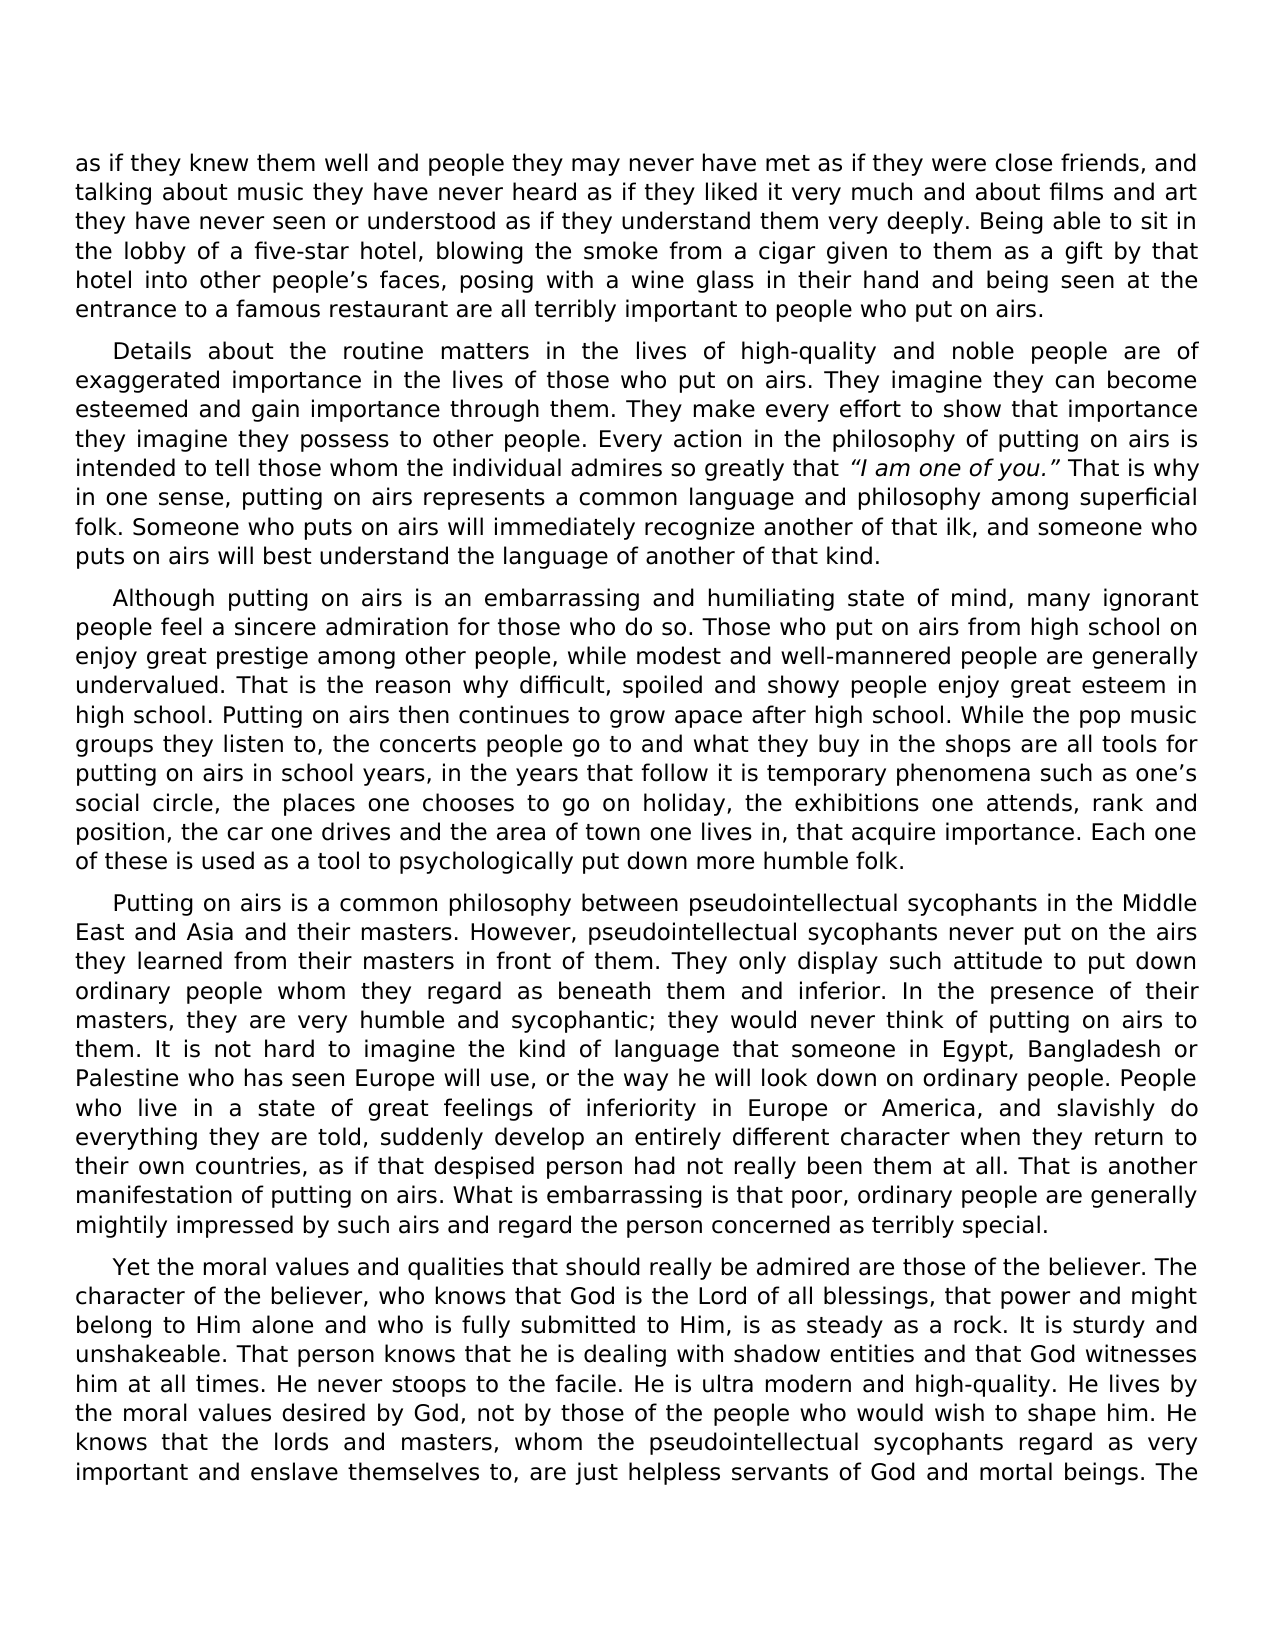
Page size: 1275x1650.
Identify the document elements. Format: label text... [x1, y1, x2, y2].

text Although putting on airs is an embarrassing and humiliating state of mind, many ignorant people feel a sincere admiration for those who do so. Those who put on airs from high school on enjoy great prestige among other people, while modest and well-mannered people are generally undervalued. That is the reason why difficult, spoiled and showy people enjoy great esteem in high school. Putting on airs then continues to grow apace after high school. While the pop music groups they listen to, the concerts people go to and what they buy in the shops are all tools for putting on airs in school years, in the years that follow it is temporary phenomena such as one’s social circle, the places one chooses to go on holiday, the exhibitions one attends, rank and position, the car one drives and the area of town one lives in, that acquire importance. Each one of these is used as a tool to psychologically put down more humble folk. [75, 585, 1200, 875]
text as if they knew them well and people they may never have met as if they were close friends, and talking about music they have never heard as if they liked it very much and about films and art they have never seen or understood as if they understand them very deeply. Being able to sit in the lobby of a five-star hotel, blowing the smoke from a cigar given to them as a gift by that hotel into other people’s faces, posing with a wine glass in their hand and being seen at the entrance to a famous restaurant are all terribly important to people who put on airs. [75, 150, 1200, 323]
text Putting on airs is a common philosophy between pseudointellectual sycophants in the Middle East and Asia and their masters. However, pseudointellectual sycophants never put on the airs they learned from their masters in front of them. They only display such attitude to put down ordinary people whom they regard as beneath them and inferior. In the presence of their masters, they are very humble and sycophantic; they would never think of putting on airs to them. It is not hard to imagine the kind of language that someone in Egypt, Bangladesh or Palestine who has seen Europe will use, or the way he will look down on ordinary people. People who live in a state of great feelings of inferiority in Europe or America, and slavishly do everything they are told, suddenly develop an entirely different character when they return to their own countries, as if that despised person had not really been them at all. That is another manifestation of putting on airs. What is embarrassing is that poor, ordinary people are generally mightily impressed by such airs and regard the person concerned as terribly special. [75, 890, 1200, 1239]
text Yet the moral values and qualities that should really be admired are those of the believer. The character of the believer, who knows that God is the Lord of all blessings, that power and might belong to Him alone and who is fully submitted to Him, is as steady as a rock. It is sturdy and unshakeable. That person knows that he is dealing with shadow entities and that God witnesses him at all times. He never stoops to the facile. He is ultra modern and high-quality. He lives by the moral values desired by God, not by those of the people who would wish to shape him. He knows that the lords and masters, whom the pseudointellectual sycophants regard as very important and enslave themselves to, are just helpless servants of God and mortal beings. The [75, 1254, 1200, 1485]
text Details about the routine matters in the lives of high-quality and noble people are of exaggerated importance in the lives of those who put on airs. They imagine they can become esteemed and gain importance through them. They make every effort to show that importance they imagine they possess to other people. Every action in the philosophy of putting on airs is intended to tell those whom the individual admires so greatly that “I am one of you.” That is why in one sense, putting on airs represents a common language and philosophy among superficial folk. Someone who puts on airs will immediately recognize another of that ilk, and someone who puts on airs will best understand the language of another of that kind. [75, 338, 1200, 570]
